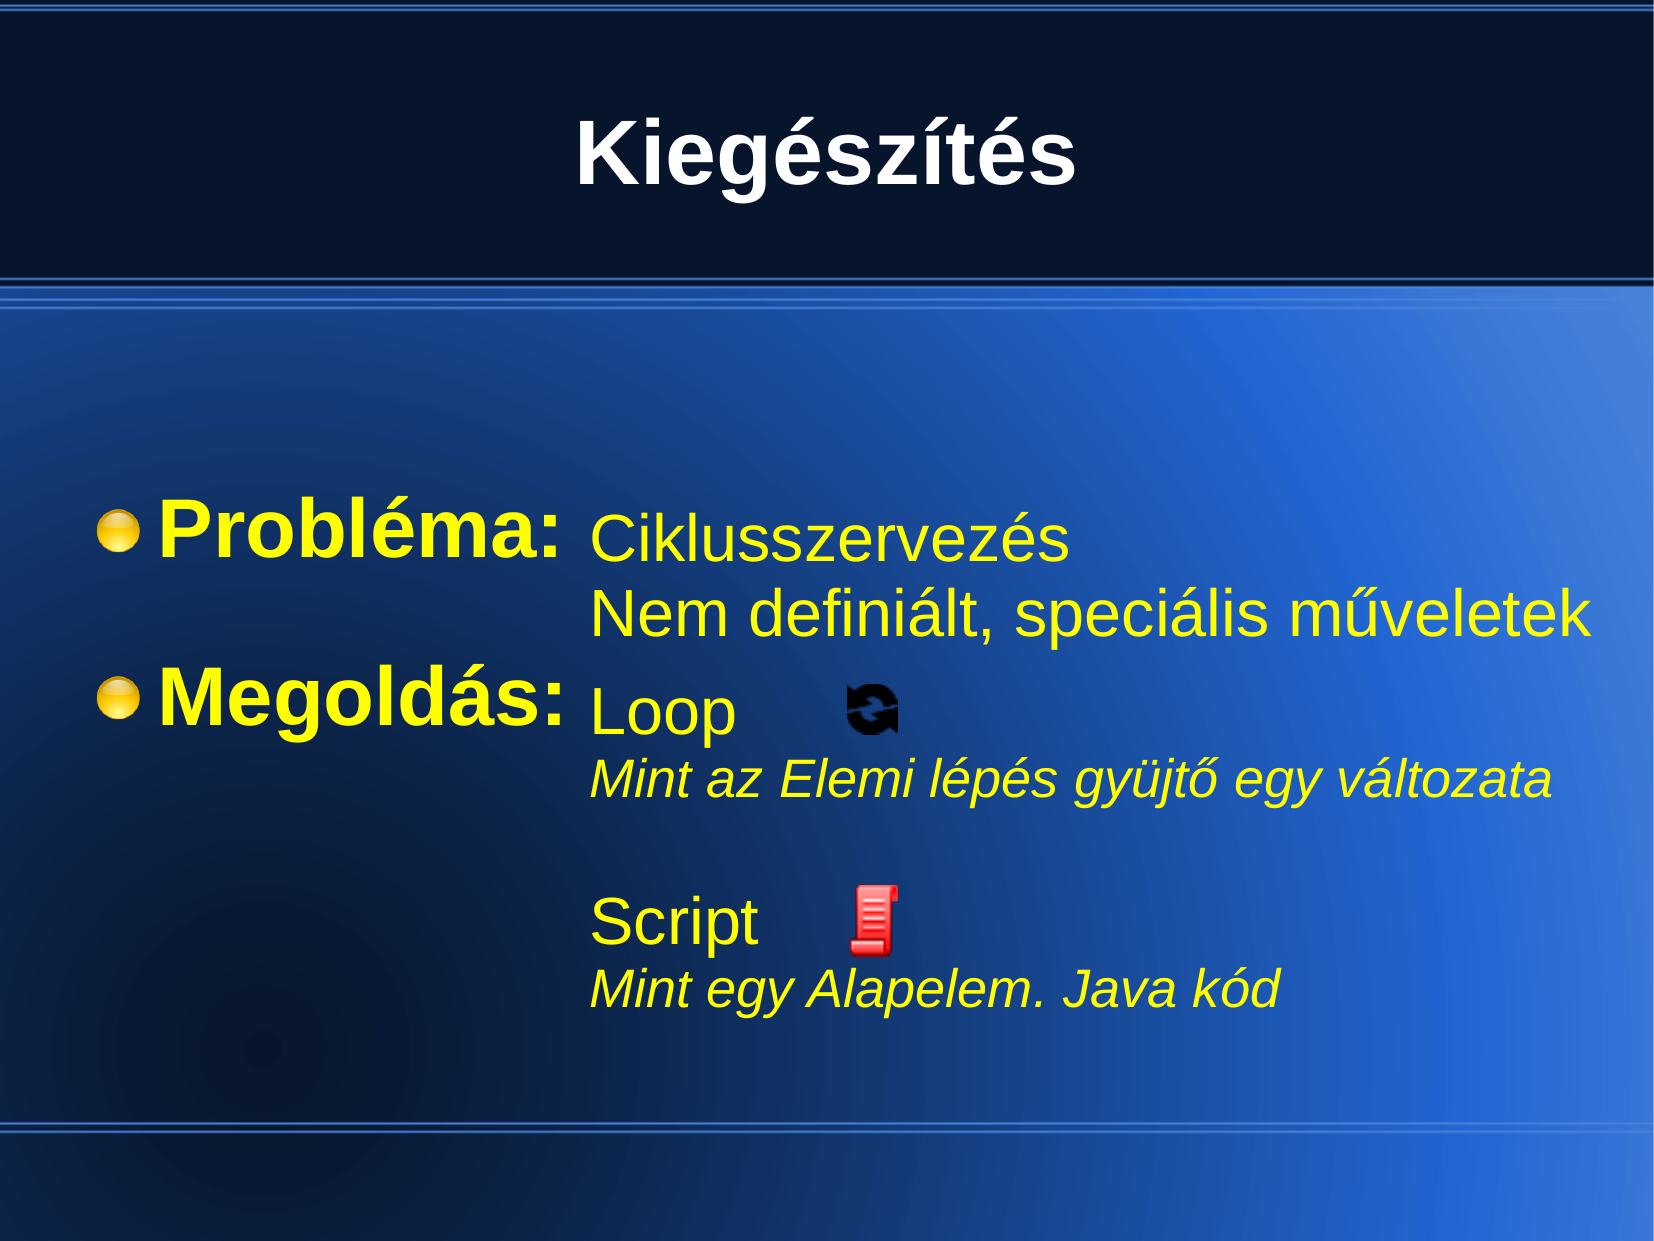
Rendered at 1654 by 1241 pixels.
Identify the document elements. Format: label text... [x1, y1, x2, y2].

text_box Loop Mint az Elemi lépés gyüjtő egy változata Script Mint egy Alapelem. Java kód [574, 666, 1654, 1026]
picture [850, 885, 901, 957]
subtitle Probléma: Megoldás: [82, 355, 1571, 1058]
picture [847, 684, 898, 735]
title Kiegészítés [82, 49, 1571, 257]
picture [0, 0, 1654, 1241]
text_box Ciklusszervezés Nem definiált, speciális műveletek [574, 494, 1608, 659]
